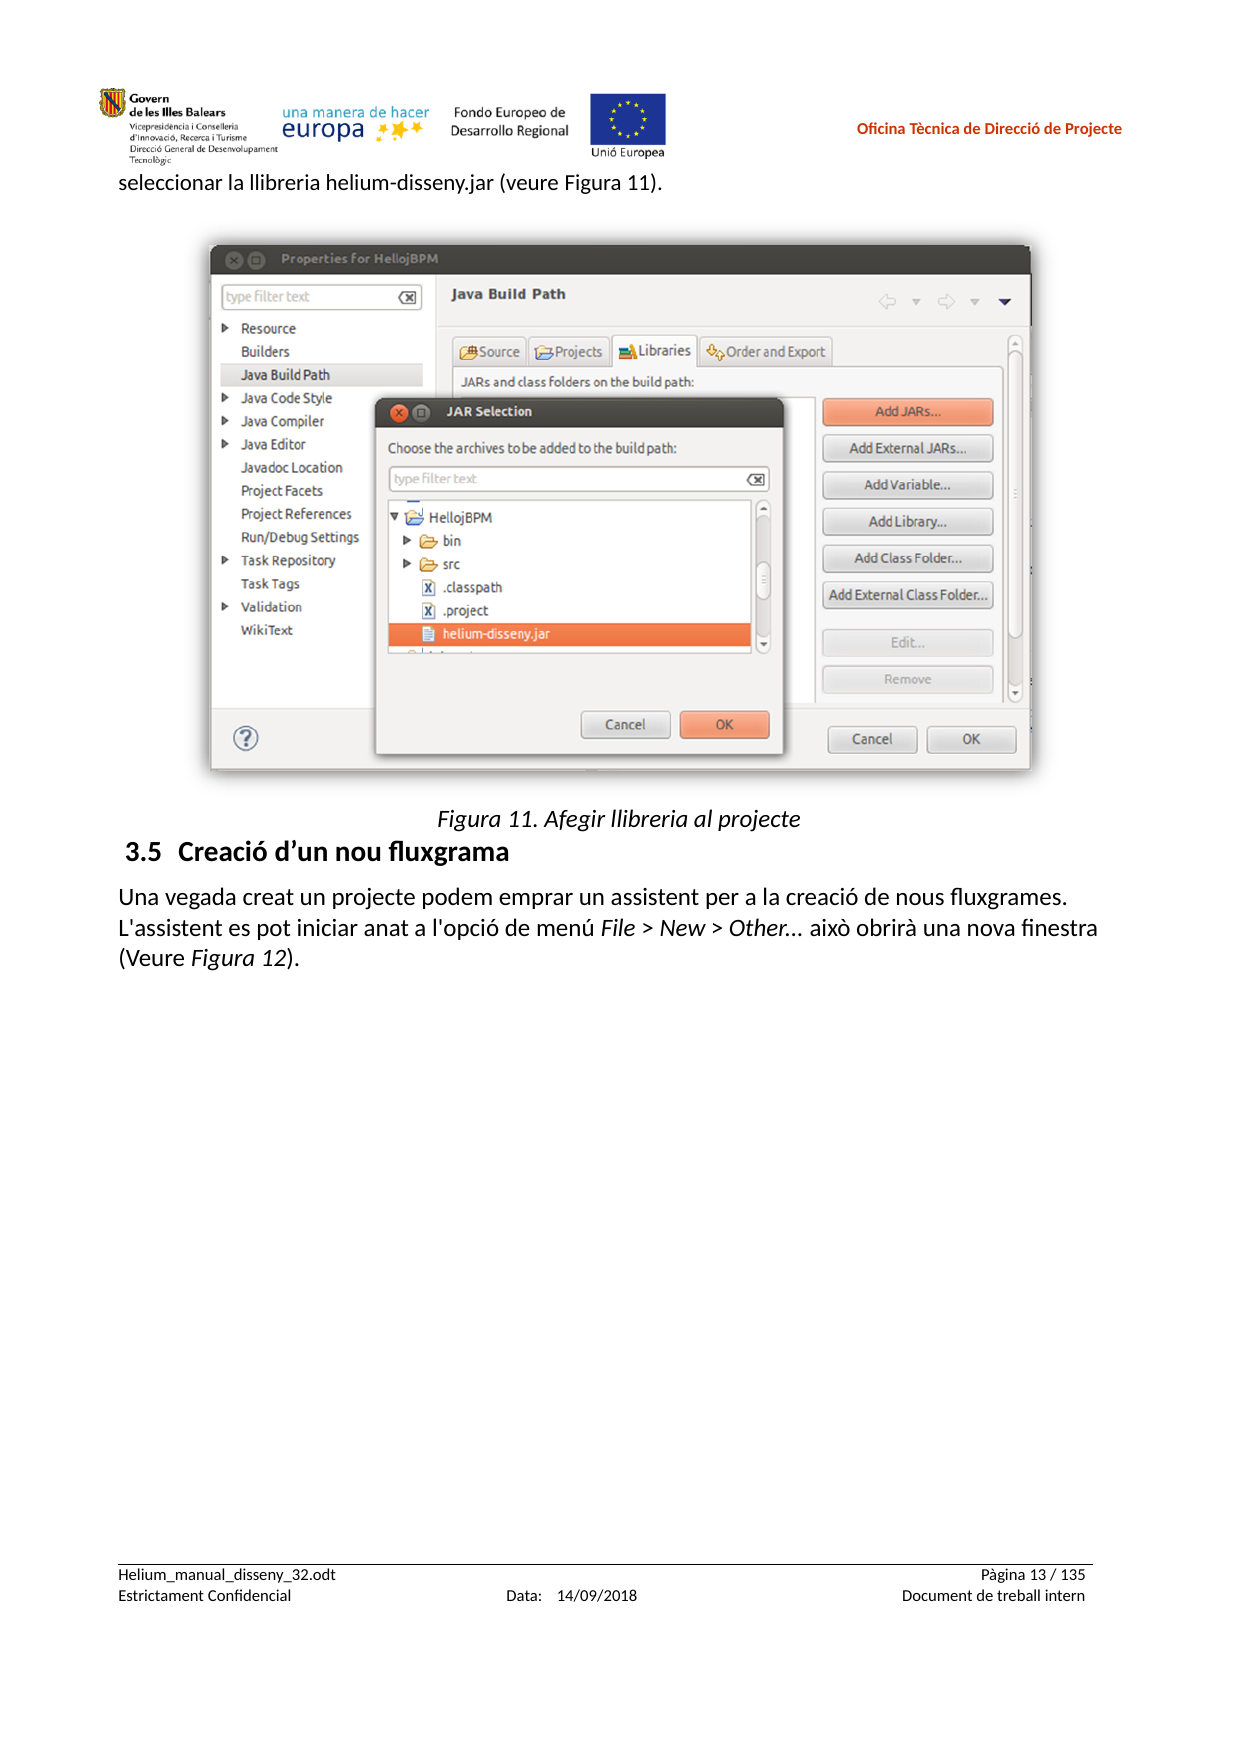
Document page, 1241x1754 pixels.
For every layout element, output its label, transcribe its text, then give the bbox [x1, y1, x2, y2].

picture [99, 87, 668, 166]
subtitle [158, 200, 1082, 213]
subtitle Creació d’un nou fluxgrama [118, 803, 1122, 869]
text seleccionar la llibreria helium-disseny.jar (veure Figura 11). [118, 168, 1122, 196]
text Una vegada creat un projecte podem emprar un assistent per a la creació de nous fluxgrames. L'assistent es pot iniciar anat a l'opció de menú File > New > Other... això obrirà una nova finestra (Veure Figura 12). [118, 882, 1122, 973]
text Figura 11. Afegir llibreria al projecte [158, 803, 1082, 833]
picture [176, 212, 1064, 803]
